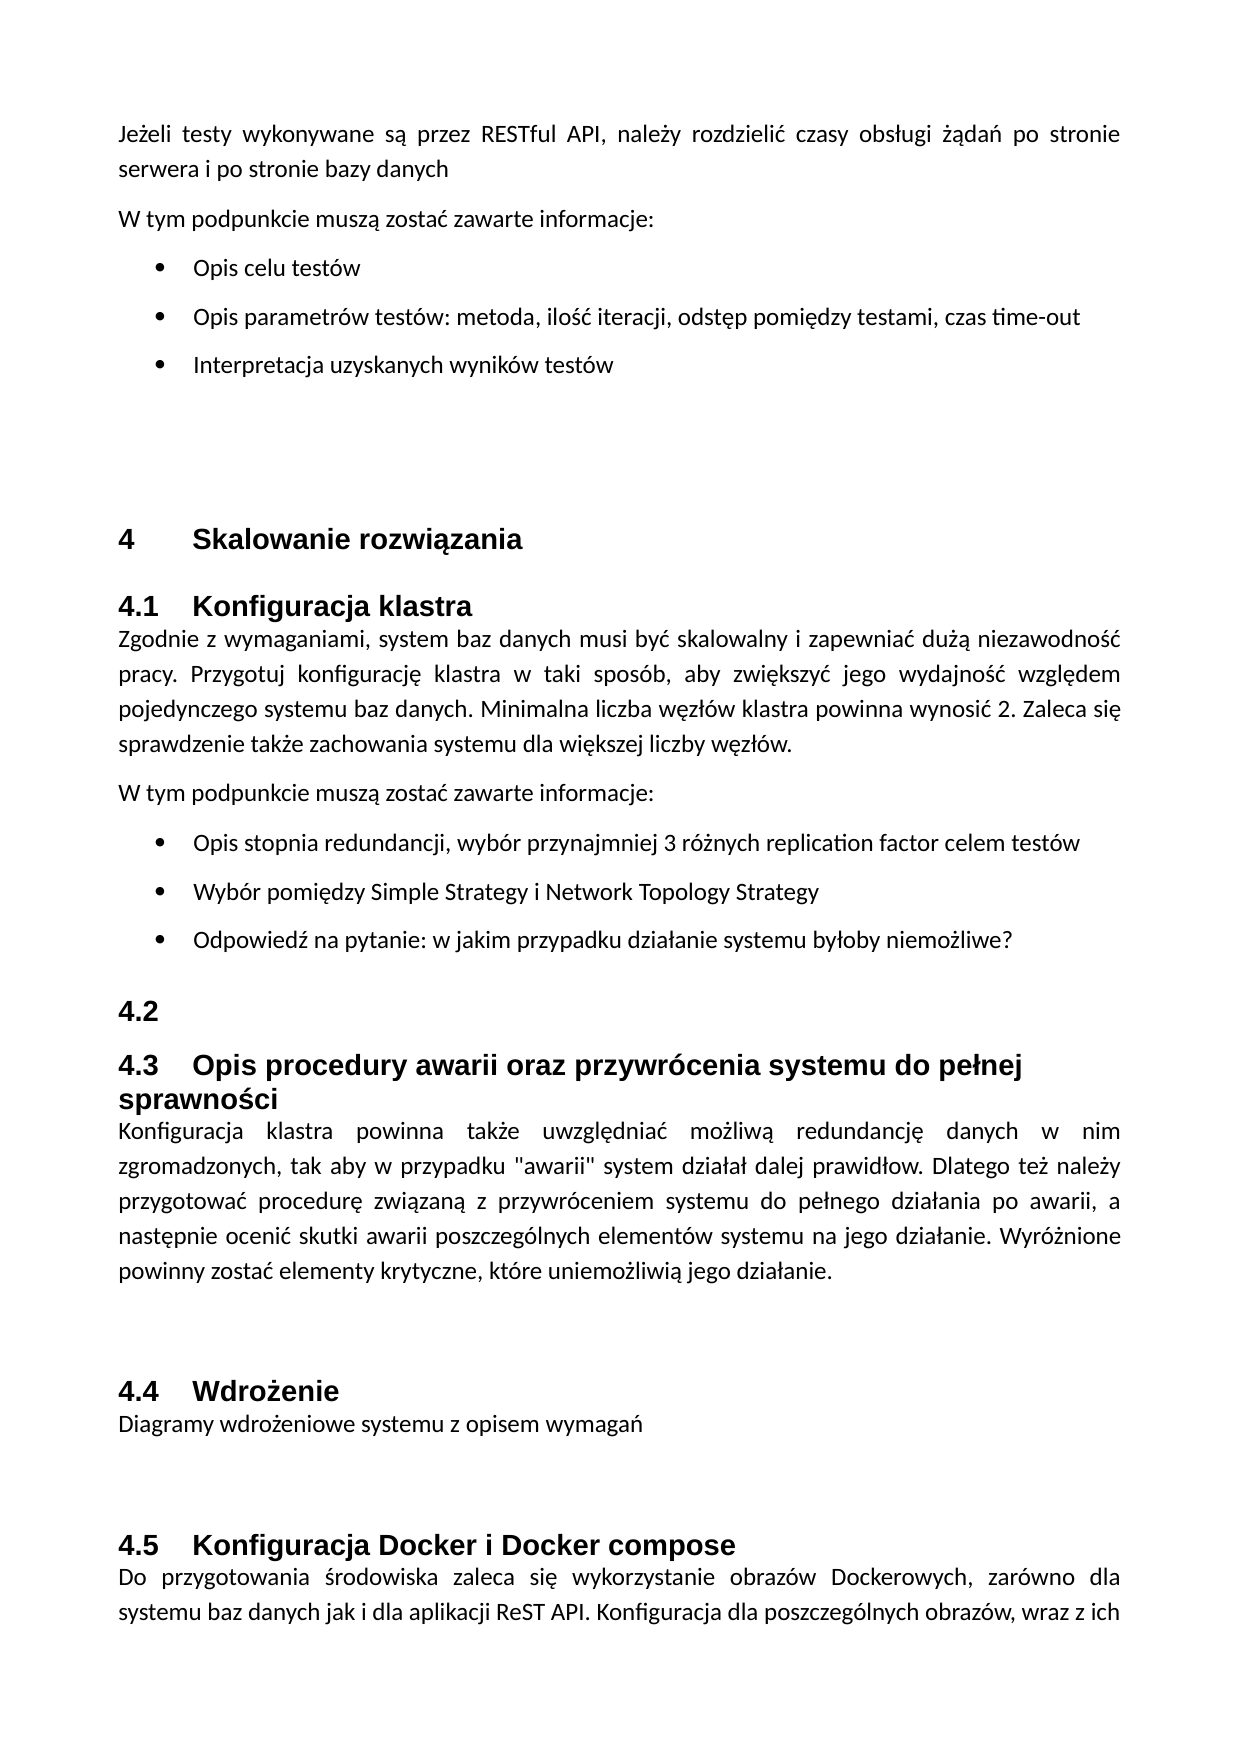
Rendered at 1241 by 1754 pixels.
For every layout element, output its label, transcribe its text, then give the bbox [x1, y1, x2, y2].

text Zgodnie z wymaganiami, system baz danych musi być skalowalny i zapewniać dużą niezawodność pracy. Przygotuj konfigurację klastra w taki sposób, aby zwiększyć jego wydajność względem pojedynczego systemu baz danych. Minimalna liczba węzłów klastra powinna wynosić 2. Zaleca się sprawdzenie także zachowania systemu dla większej liczby węzłów. [118, 623, 1122, 758]
text Jeżeli testy wykonywane są przez RESTful API, należy rozdzielić czasy obsługi żądań po stronie serwera i po stronie bazy danych [118, 118, 1122, 184]
subtitle Wdrożenie [118, 1374, 1122, 1408]
text Do przygotowania środowiska zaleca się wykorzystanie obrazów Dockerowych, zarówno dla systemu baz danych jak i dla aplikacji ReST API. Konfiguracja dla poszczególnych obrazów, wraz z ich [118, 1561, 1122, 1627]
text Konfiguracja klastra powinna także uwzględniać możliwą redundancję danych w nim zgromadzonych, tak aby w przypadku "awarii" system działał dalej prawidłow. Dlatego też należy przygotować procedurę związaną z przywróceniem systemu do pełnego działania po awarii, a następnie ocenić skutki awarii poszczególnych elementów systemu na jego działanie. Wyróżnione powinny zostać elementy krytyczne, które uniemożliwią jego działanie. [118, 1115, 1122, 1286]
subtitle Skalowanie rozwiązania [118, 522, 1122, 556]
text W tym podpunkcie muszą zostać zawarte informacje: [118, 203, 1122, 233]
text Diagramy wdrożeniowe systemu z opisem wymagań [118, 1408, 1122, 1438]
list Opis celu testów [156, 252, 1122, 283]
list Opis stopnia redundancji, wybór przynajmniej 3 różnych replication factor celem testów [156, 827, 1122, 857]
list Odpowiedź na pytanie: w jakim przypadku działanie systemu byłoby niemożliwe? [156, 924, 1122, 955]
subtitle Konfiguracja Docker i Docker compose [118, 1528, 1122, 1561]
subtitle Opis procedury awarii oraz przywrócenia systemu do pełnej sprawności [118, 1048, 1122, 1115]
subtitle Konfiguracja klastra [118, 589, 1122, 623]
list Opis parametrów testów: metoda, ilość iteracji, odstęp pomiędzy testami, czas time-out [156, 301, 1122, 331]
text W tym podpunkcie muszą zostać zawarte informacje: [118, 777, 1122, 808]
list Wybór pomiędzy Simple Strategy i Network Topology Strategy [156, 876, 1122, 906]
list Interpretacja uzyskanych wyników testów [156, 349, 1122, 380]
